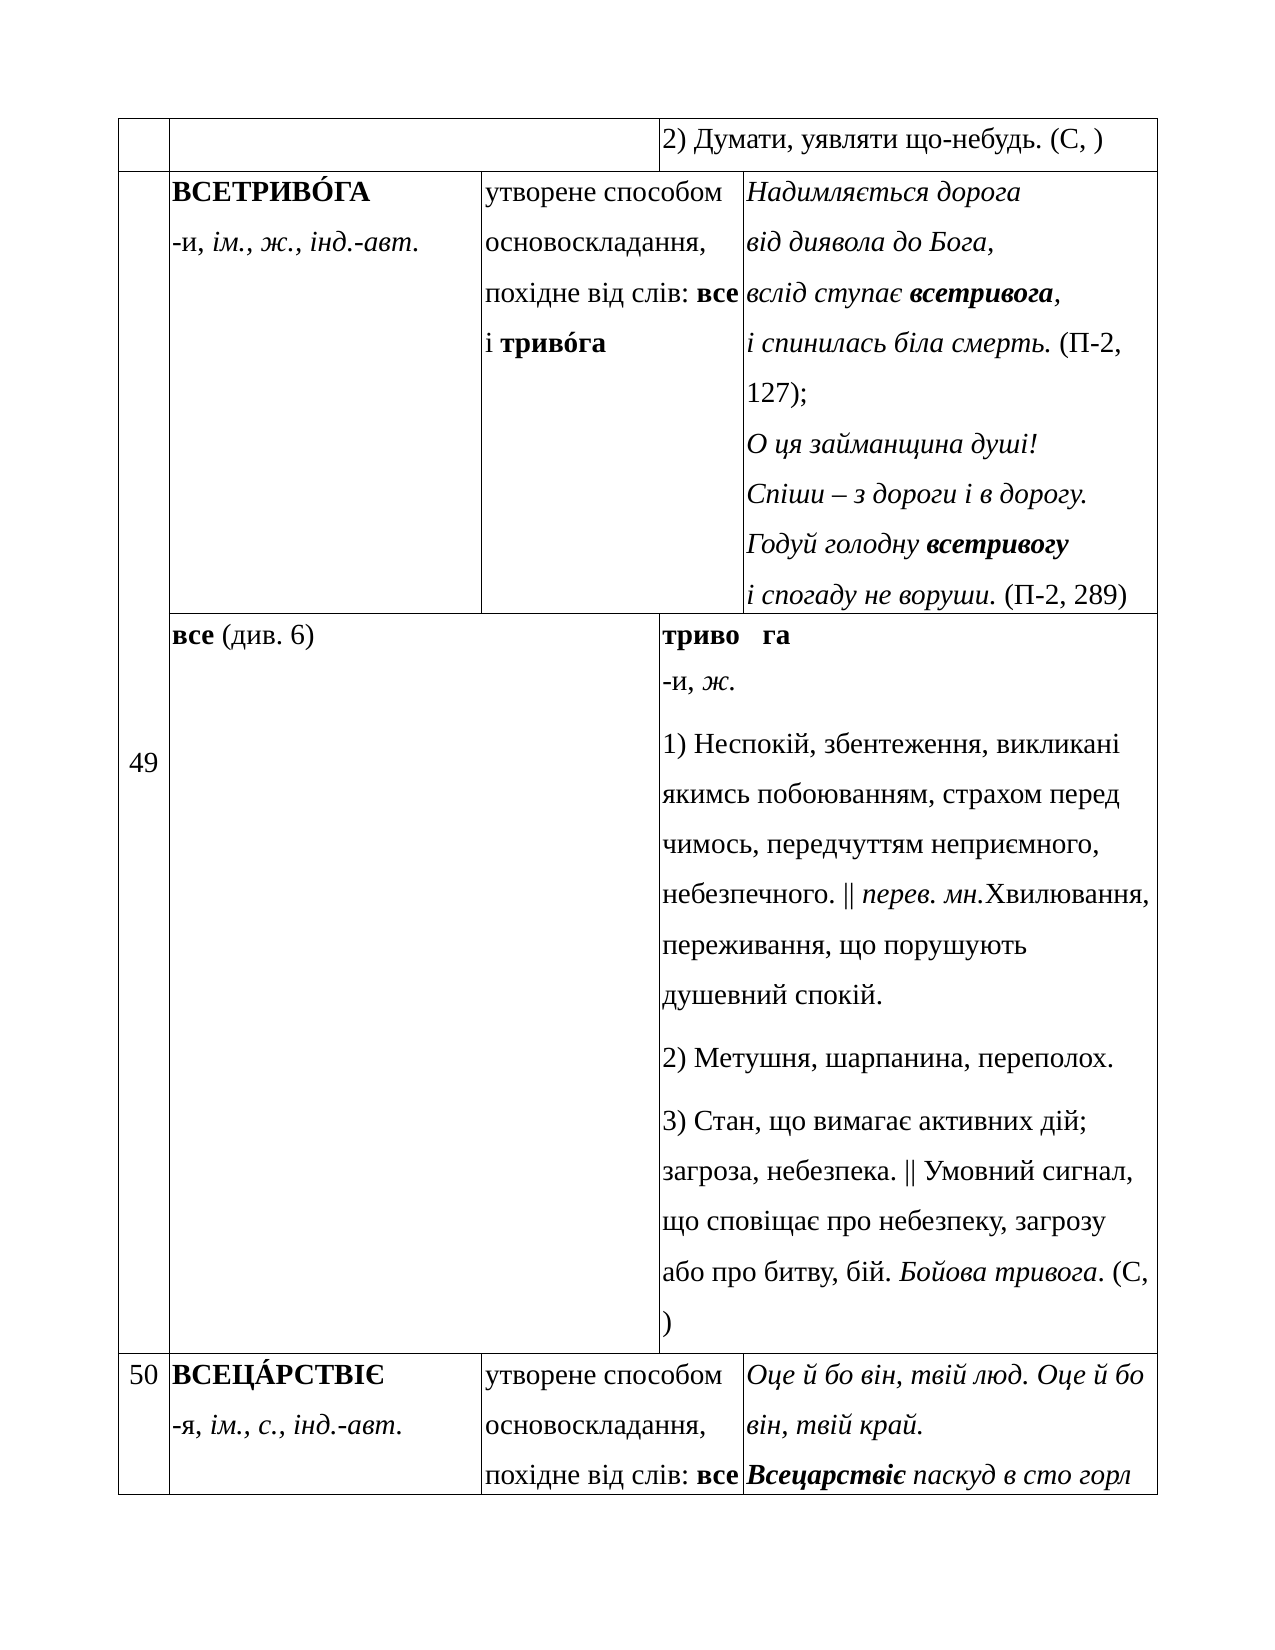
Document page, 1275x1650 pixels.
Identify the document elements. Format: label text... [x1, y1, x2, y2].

table_cell тривога -и, ж. 1) Неспокій, збентеження, викликані якимсь побоюванням, страхом перед чимось, передчуттям неприємного, небезпечного. || перев. мн.Хвилювання, переживання, що порушують душевний спокій. 2) Метушня, шарпанина, переполох. 3) Стан, що вимагає активних дій; загроза, небезпека. || Умовний сигнал, що сповіщає про небезпеку, загрозу або про битву, бій. Бойова тривога. (С, ) [660, 614, 1157, 1353]
table_cell 50 [119, 1354, 169, 1494]
table_cell Всетривóга -и, ім., ж., інд.-авт. [170, 172, 481, 613]
table_cell все (див. 6) [170, 614, 659, 1353]
table_cell Оце й бо він, твій люд. Оце й бо він, твій край. Всецарствіє паскуд в сто горл [744, 1354, 1157, 1494]
table_cell утворене способом основоскладання, похідне від слів: все [482, 1354, 743, 1494]
table_cell Всецáрствіє -я, ім., с., інд.-авт. [170, 1354, 481, 1494]
table_cell Надимляється дорога від диявола до Бога, вслід ступає всетривога, і спинилась біла смерть. (П‑2, 127); О ця займанщина душі! Спіши – з дороги і в дорогу. Годуй голодну всетривогу і спогаду не воруши. (П‑2, 289) [744, 172, 1157, 613]
table_cell утворене способом основоскладання, похідне від слів: все і тривóга [482, 172, 743, 613]
table_cell [170, 119, 659, 171]
table_cell 49 [119, 172, 169, 1353]
table_cell [119, 119, 169, 171]
table_cell 2) Думати, уявляти що-небудь. (С, ) [660, 119, 1157, 171]
